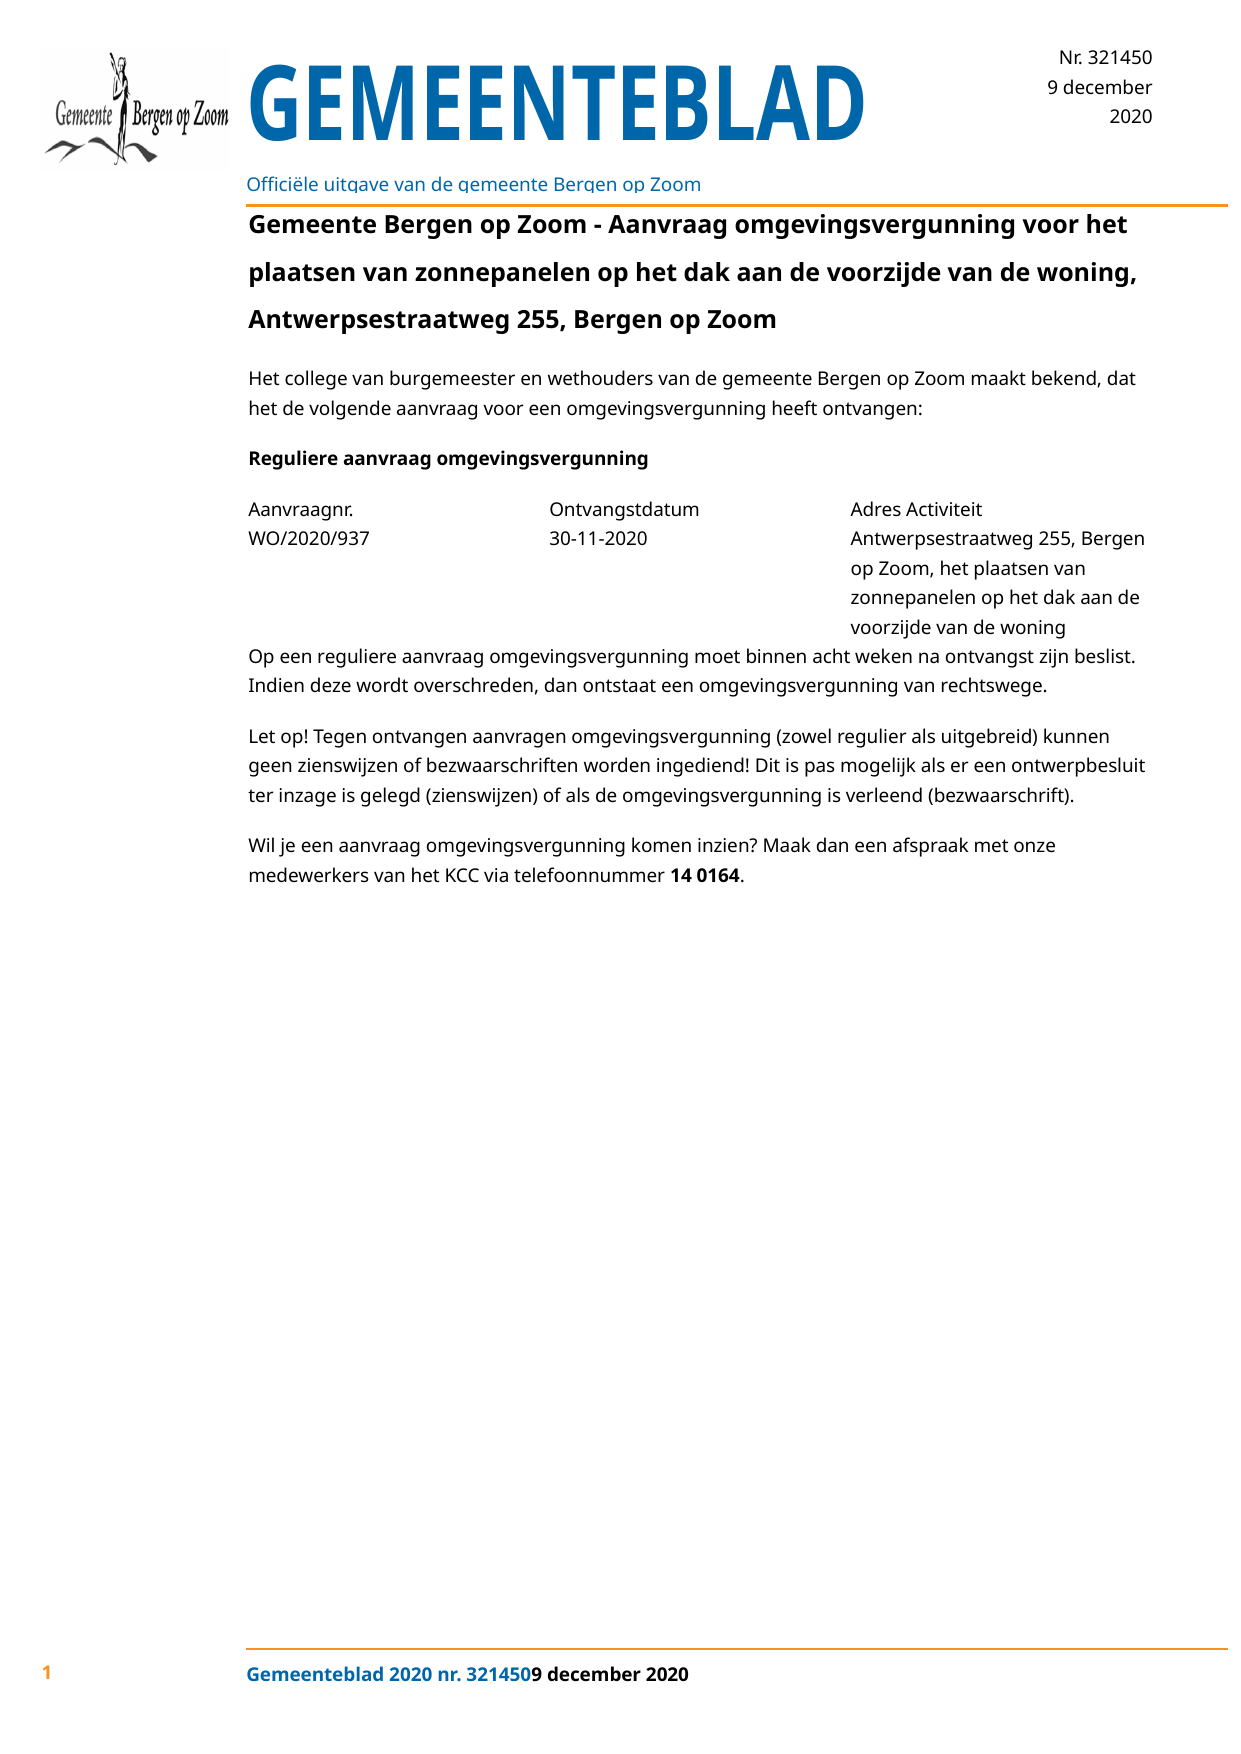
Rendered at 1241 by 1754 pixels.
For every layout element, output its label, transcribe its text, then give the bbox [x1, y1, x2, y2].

text Wil je een aanvraag omgevingsvergunning komen inzien? Maak dan een afspraak met onze medewerkers van het KCC via telefoonnummer 14 0164. [248, 832, 1152, 888]
table_header 30-11-2020 [549, 525, 850, 639]
table_header WO/2020/937 [248, 525, 549, 639]
text Op een reguliere aanvraag omgevingsvergunning moet binnen acht weken na ontvangst zijn beslist. Indien deze wordt overschreden, dan ontstaat een omgevingsvergunning van rechtswege. [248, 643, 1152, 698]
table_header Antwerpsestraatweg 255, Bergen op Zoom, het plaatsen van zonnepanelen op het dak aan de voorzijde van de woning [850, 525, 1152, 639]
text Het college van burgemeester en wethouders van de gemeente Bergen op Zoom maakt bekend, dat het de volgende aanvraag voor een omgevingsvergunning heeft ontvangen: [248, 366, 1152, 421]
text Gemeente Bergen op Zoom - Aanvraag omgevingsvergunning voor het plaatsen van zonnepanelen op het dak aan de voorzijde van de woning, Antwerpsestraatweg 255, Bergen op Zoom [248, 207, 1152, 336]
table_header Ontvangstdatum [549, 496, 850, 522]
picture [41, 47, 231, 172]
text Let op! Tegen ontvangen aanvragen omgevingsvergunning (zowel regulier als uitgebreid) kunnen geen zienswijzen of bezwaarschriften worden ingediend! Dit is pas mogelijk als er een ontwerpbesluit ter inzage is gelegd (zienswijzen) of als de omgevingsvergunning is verleend (bezwaarschrift). [248, 723, 1152, 808]
table_header Aanvraagnr. [248, 496, 549, 522]
table_header Adres Activiteit [850, 496, 1152, 522]
text Reguliere aanvraag omgevingsvergunning [248, 446, 1152, 471]
